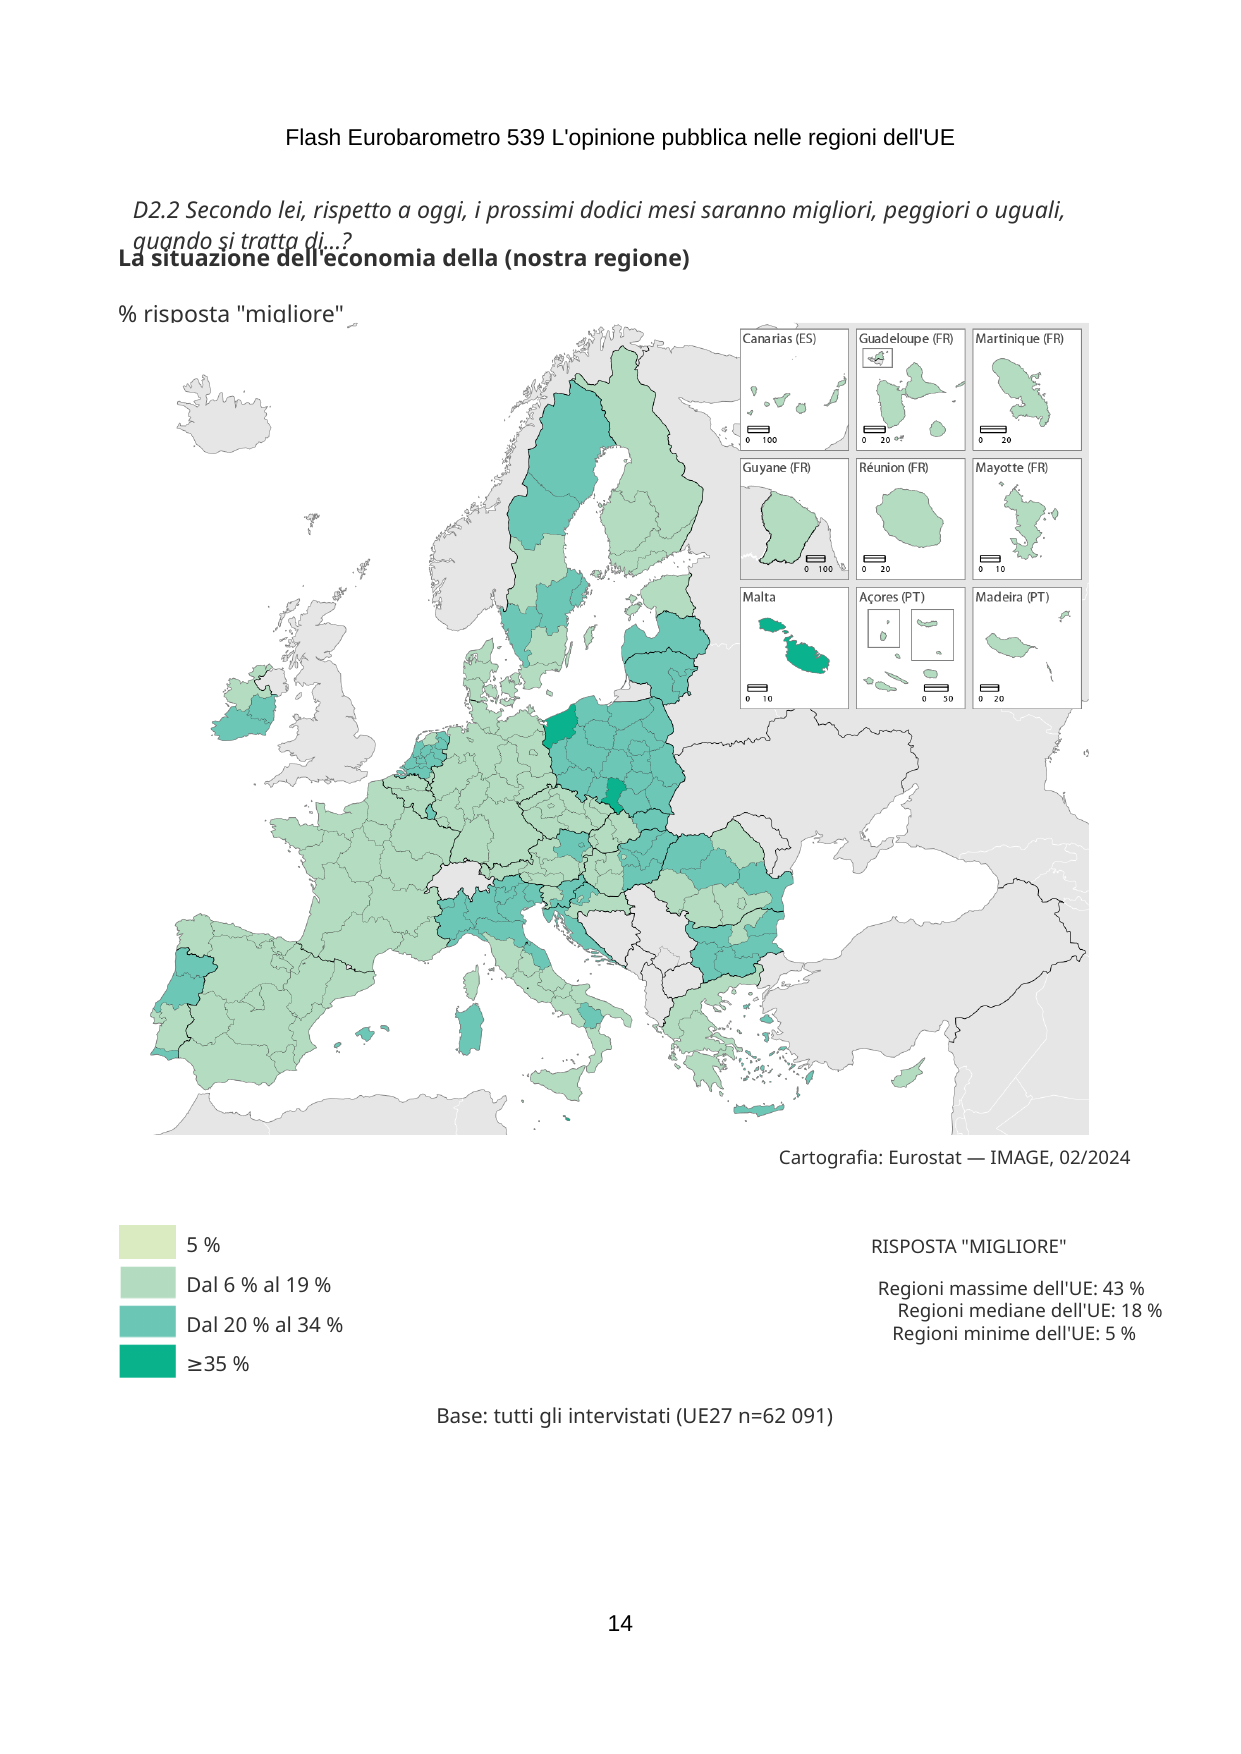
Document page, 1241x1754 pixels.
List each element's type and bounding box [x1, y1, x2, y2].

picture [121, 1267, 175, 1299]
picture [119, 1225, 176, 1259]
picture [120, 1306, 175, 1338]
picture [118, 320, 1089, 1136]
picture [120, 1345, 175, 1377]
